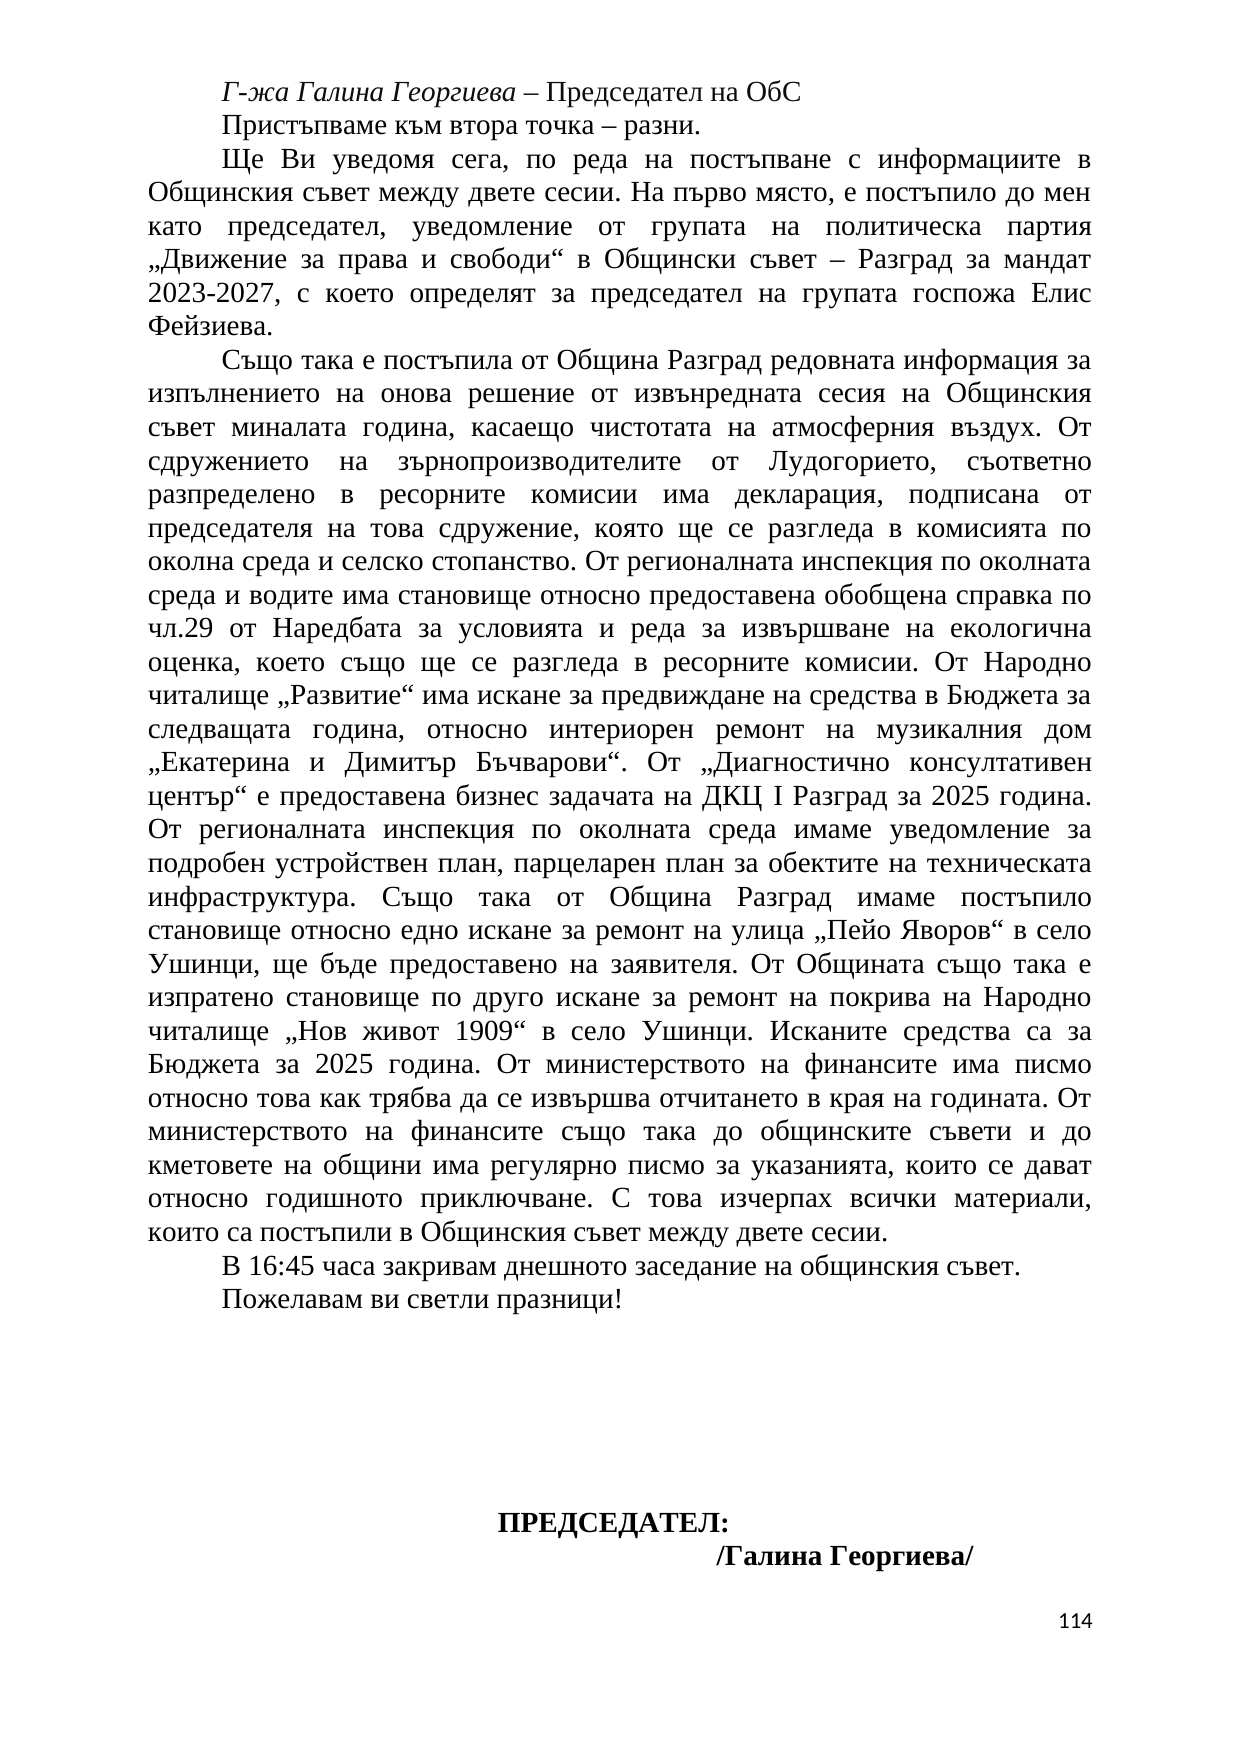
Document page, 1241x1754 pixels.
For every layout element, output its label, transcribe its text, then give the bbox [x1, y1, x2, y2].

list Пожелавам ви светли празници! [148, 1281, 1093, 1315]
text /Галина Георгиева/ [148, 1538, 1017, 1572]
text Г-жа Галина Георгиева – Председател на ОбС [148, 74, 1093, 107]
list В 16:45 часа закривам днешното заседание на общинския съвет. [148, 1248, 1093, 1281]
text Пристъпваме към втора точка – разни. [148, 107, 1093, 141]
text Също така е постъпила от Община Разград редовната информация за изпълнението на онова решение от извънредната сесия на Общинския съвет миналата година, касаещо чистотата на атмосферния въздух. От сдружението на зърнопроизводителите от Лудогорието, съответно разпределено в ресорните комисии има декларация, подписана от председателя на това сдружение, която ще се разгледа в комисията по околна среда и селско стопанство. От регионалната инспекция по околната среда и водите има становище относно предоставена обобщена справка по чл.29 от Наредбата за условията и реда за извършване на екологична оценка, което също ще се разгледа в ресорните комисии. От Народно читалище „Развитие“ има искане за предвиждане на средства в Бюджета за следващата година, относно интериорен ремонт на музикалния дом „Екатерина и Димитър Бъчварови“. От „Диагностично консултативен център“ е предоставена бизнес задачата на ДКЦ I Разград за 2025 година. От регионалната инспекция по околната среда имаме уведомление за подробен устройствен план, парцеларен план за обектите на техническата инфраструктура. Също така от Община Разград имаме постъпило становище относно едно искане за ремонт на улица „Пейо Яворов“ в село Ушинци, ще бъде предоставено на заявителя. От Общината също така е изпратено становище по друго искане за ремонт на покрива на Народно читалище „Нов живот 1909“ в село Ушинци. Исканите средства са за Бюджета за 2025 година. От министерството на финансите има писмо относно това как трябва да се извършва отчитането в края на годината. От министерството на финансите също така до общинските съвети и до кметовете на общини има регулярно писмо за указанията, които се дават относно годишното приключване. С това изчерпах всички материали, които са постъпили в Общинския съвет между двете сесии. [148, 342, 1093, 1248]
text ПРЕДСЕДАТЕЛ: [148, 1505, 1017, 1538]
text Ще Ви уведомя сега, по реда на постъпване с информациите в Общинския съвет между двете сесии. На първо място, е постъпило до мен като председател, уведомление от групата на политическа партия „Движение за права и свободи“ в Общински съвет – Разград за мандат 2023-2027, с което определят за председател на групата госпожа Елис Фейзиева. [148, 141, 1093, 342]
